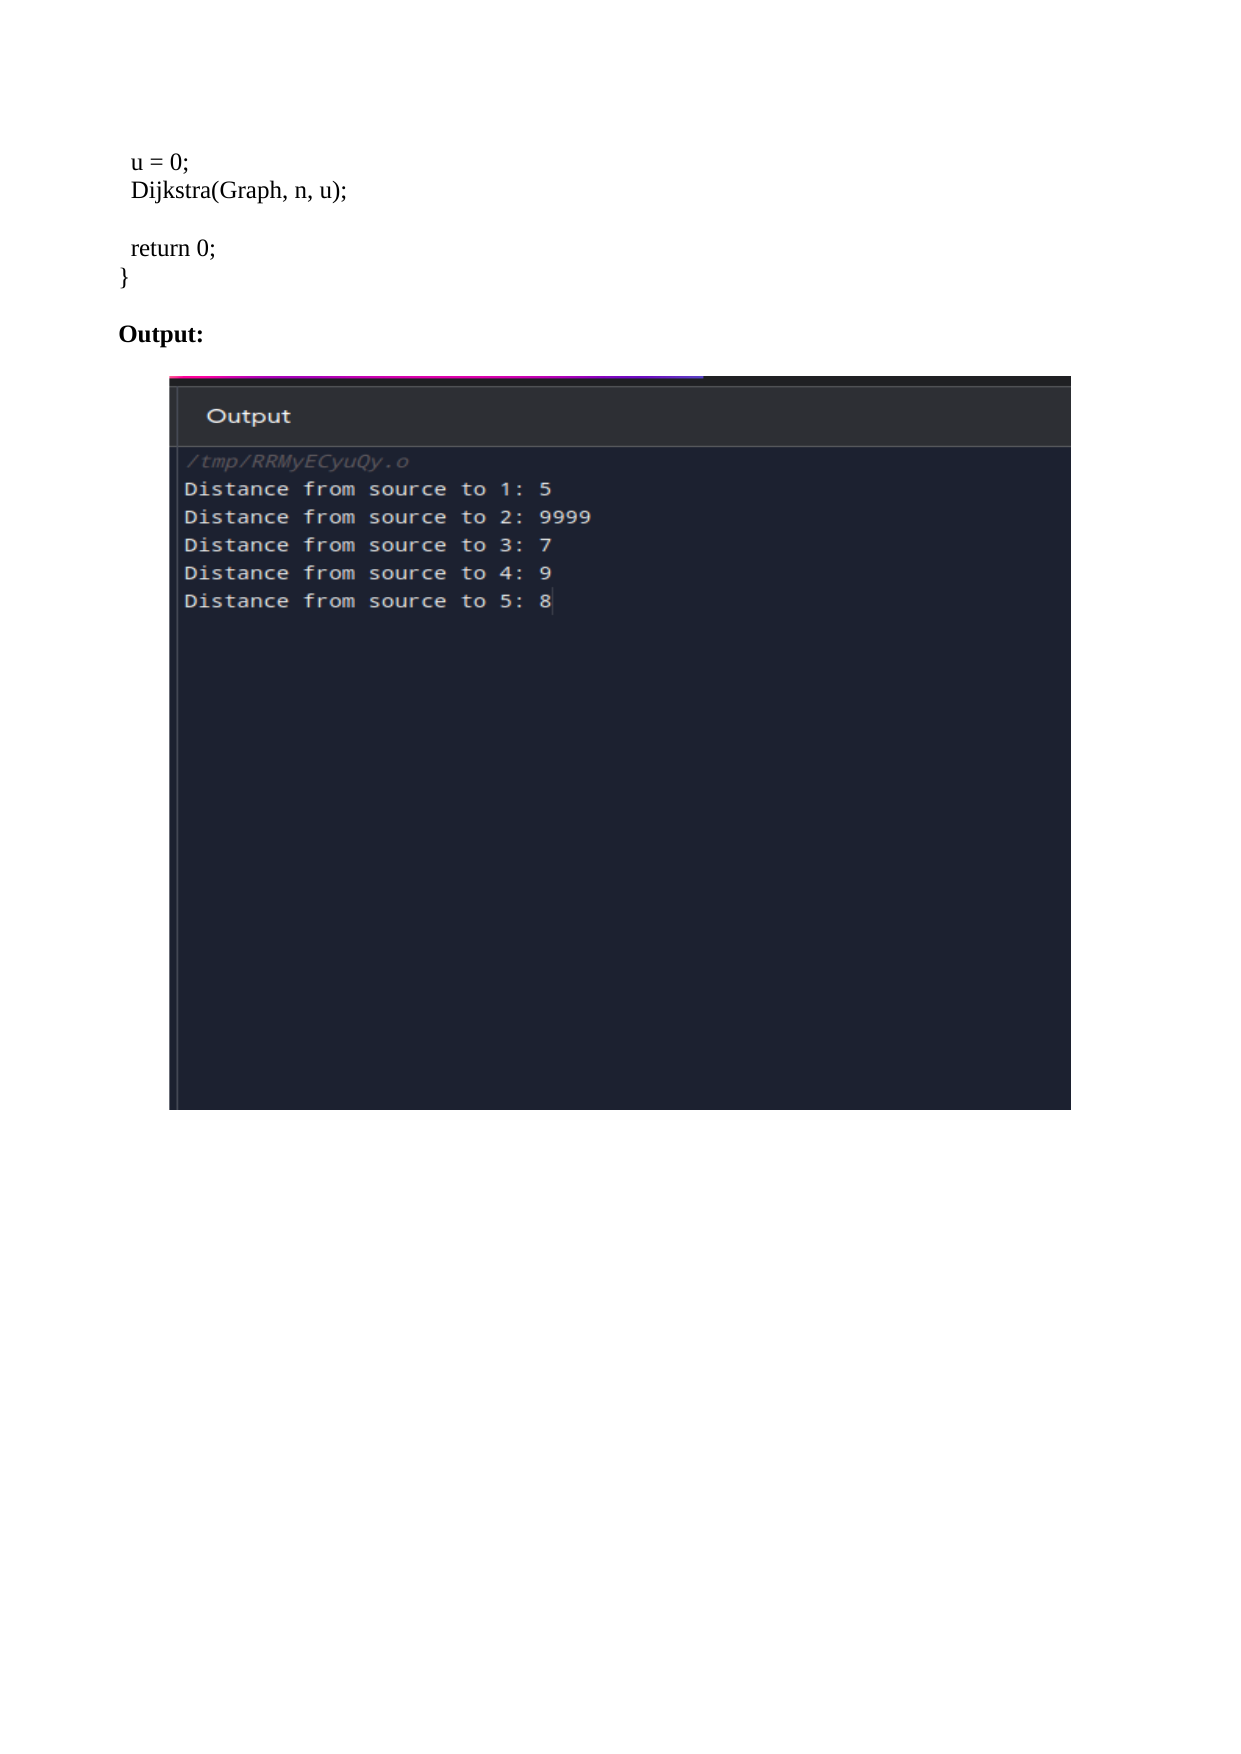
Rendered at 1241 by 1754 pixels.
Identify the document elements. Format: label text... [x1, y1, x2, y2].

picture [169, 376, 1071, 1110]
text Output: [118, 319, 1122, 348]
text return 0; [118, 233, 1122, 262]
text Dijkstra(Graph, n, u); [118, 176, 1122, 204]
text } [118, 262, 1122, 291]
text u = 0; [118, 147, 1122, 176]
